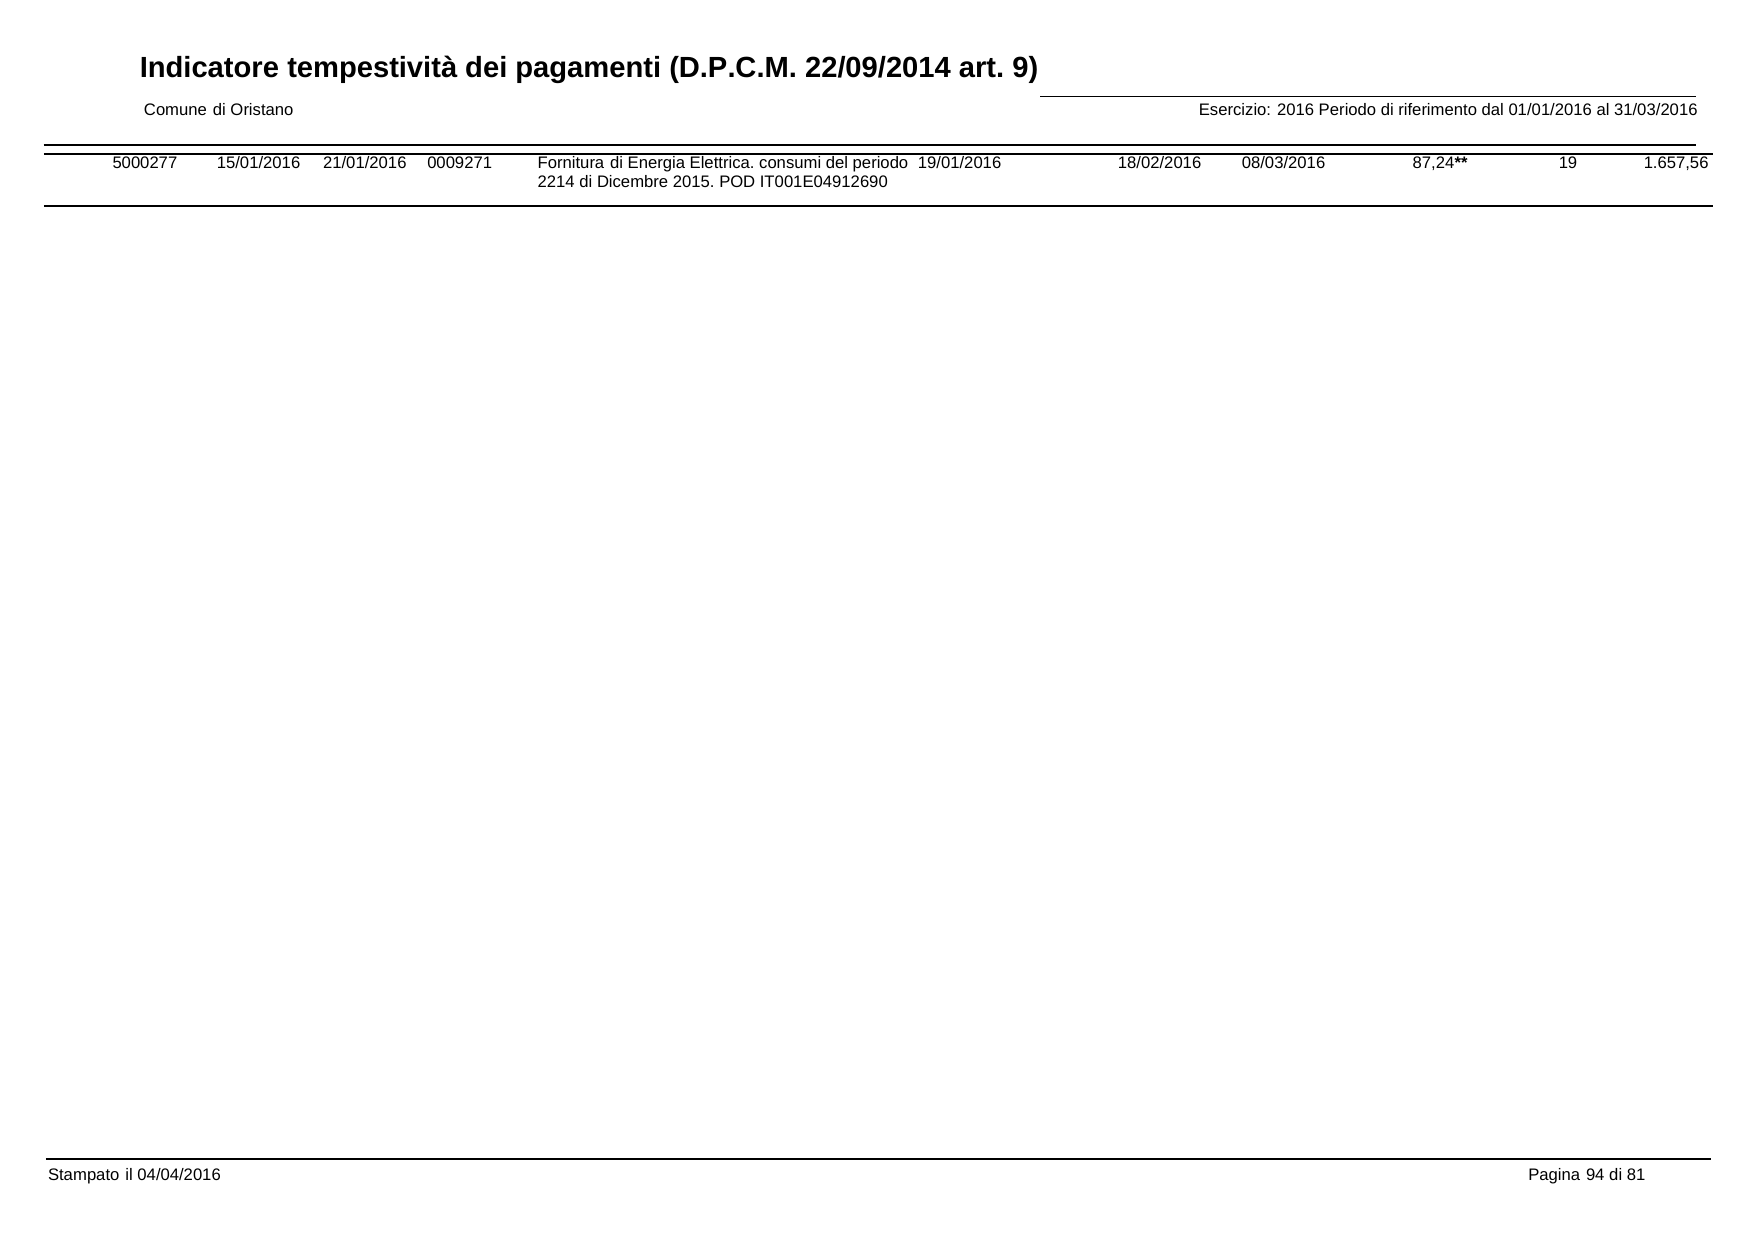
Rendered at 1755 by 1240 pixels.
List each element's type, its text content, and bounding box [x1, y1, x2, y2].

table_cell 15/01/2016 [197, 155, 311, 205]
table_cell 1.657,56 [1606, 155, 1712, 205]
table_cell 87,24** [1357, 155, 1513, 205]
table_cell 21/01/2016 [311, 155, 417, 205]
table_cell 5000277 [44, 155, 197, 205]
table_cell 18/02/2016 [1082, 155, 1221, 205]
table_cell 08/03/2016 [1221, 155, 1357, 205]
table_cell 0009271 [417, 155, 515, 205]
table_cell 19 [1513, 155, 1606, 205]
table_cell Fornitura di Energia Elettrica. consumi del periodo 19/01/2016 2214 di Dicembre 2015. POD IT001E04912690 [515, 155, 1082, 205]
